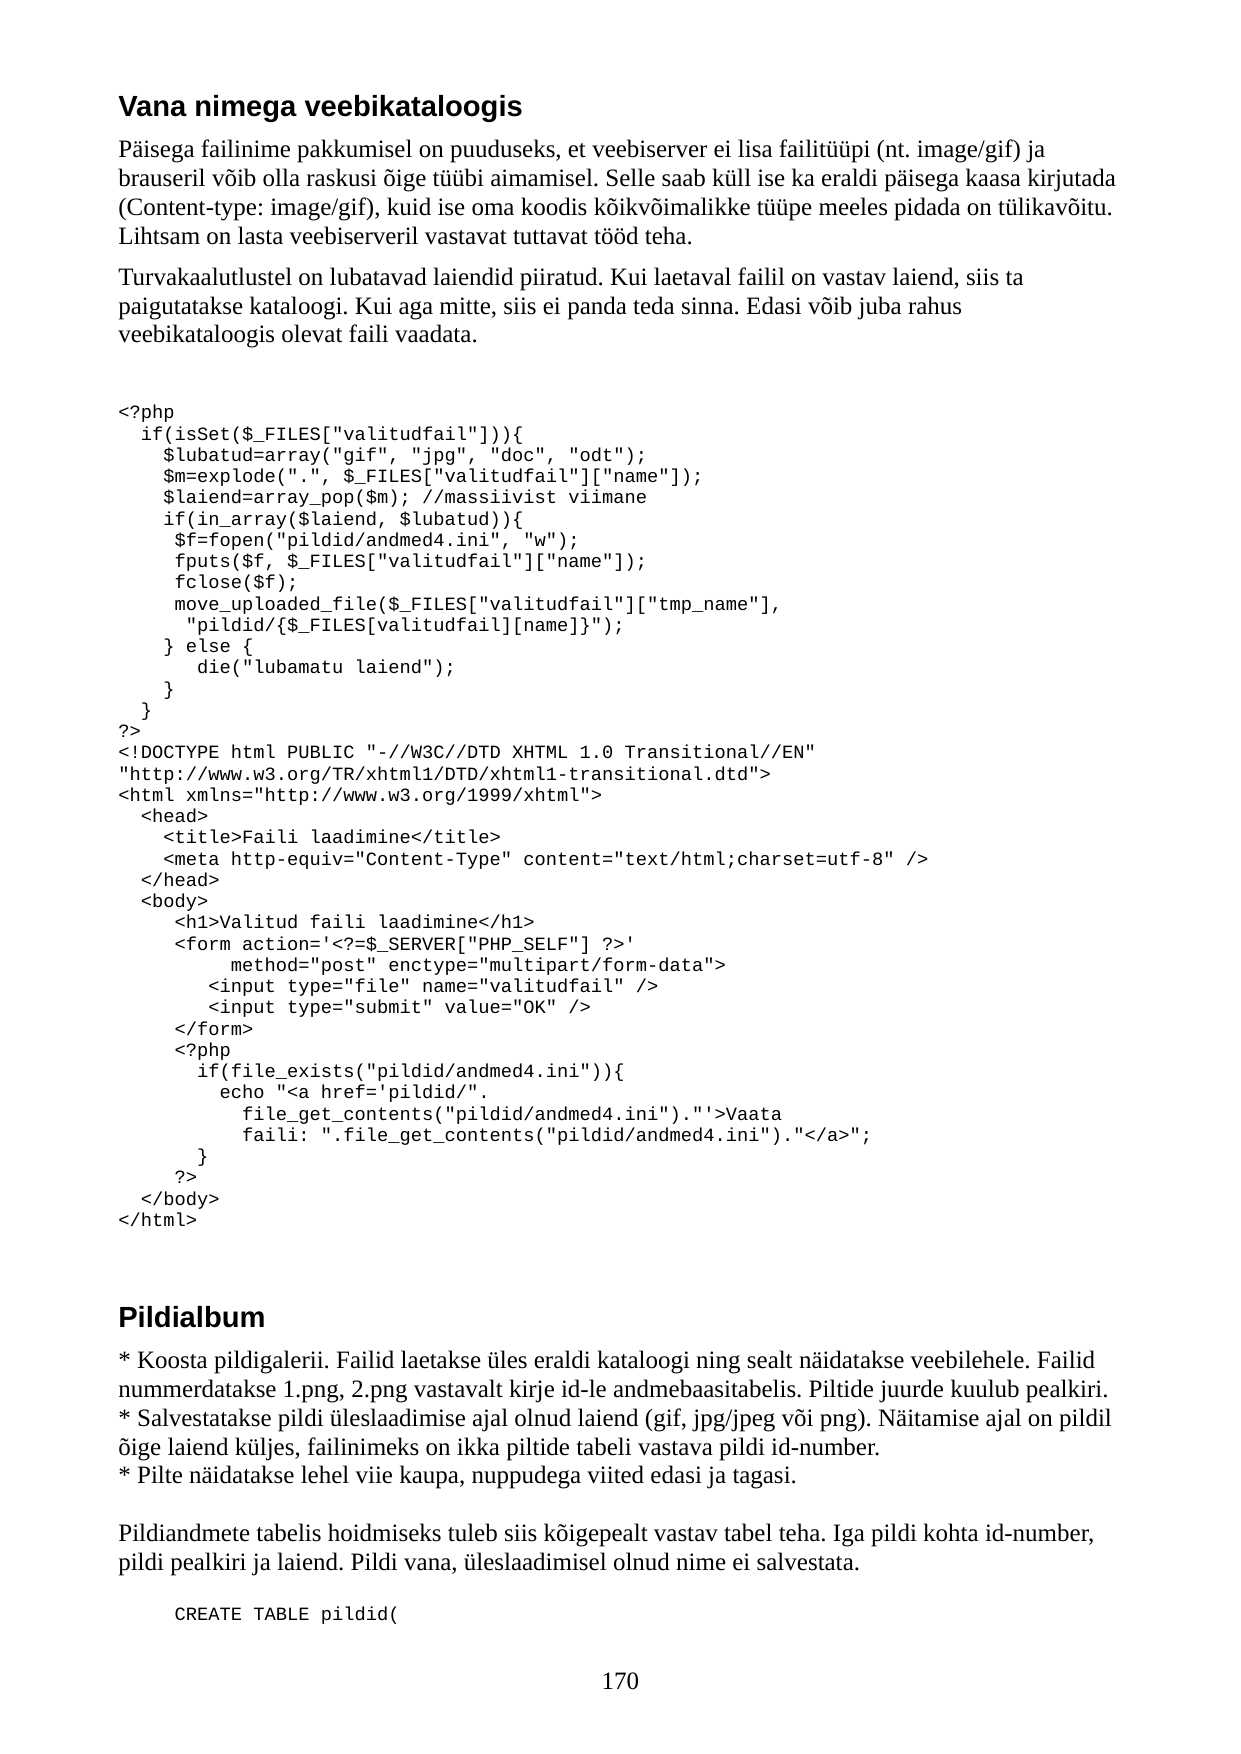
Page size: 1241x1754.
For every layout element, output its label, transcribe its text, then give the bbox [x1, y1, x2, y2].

text Päisega failinime pakkumisel on puuduseks, et veebiserver ei lisa failitüüpi (nt. image/gif) ja brauseril võib olla raskusi õige tüübi aimamisel. Selle saab küll ise ka eraldi päisega kaasa kirjutada (Content-type: image/gif), kuid ise oma koodis kõikvõimalikke tüüpe meeles pidada on tülikavõitu. Lihtsam on lasta veebiserveril vastavat tuttavat tööd teha. [118, 134, 1122, 249]
text $lubatud=array("gif", "jpg", "doc", "odt"); [118, 446, 1122, 467]
text <!DOCTYPE html PUBLIC "-//W3C//DTD XHTML 1.0 Transitional//EN" [118, 743, 1122, 764]
text <html xmlns="http://www.w3.org/1999/xhtml"> [118, 786, 1122, 807]
text Pildiandmete tabelis hoidmiseks tuleb siis kõigepealt vastav tabel teha. Iga pildi kohta id-number, pildi pealkiri ja laiend. Pildi vana, üleslaadimisel olnud nime ei salvestata. [118, 1518, 1122, 1576]
text "pildid/{$_FILES[valitudfail][name]}"); [118, 616, 1122, 637]
text $f=fopen("pildid/andmed4.ini", "w"); [118, 531, 1122, 552]
text </body> [118, 1189, 1122, 1211]
text move_uploaded_file($_FILES["valitudfail"]["tmp_name"], [118, 594, 1122, 616]
text ?> [118, 1168, 1122, 1189]
text faili: ".file_get_contents("pildid/andmed4.ini")."</a>"; [118, 1126, 1122, 1147]
text <h1>Valitud faili laadimine</h1> [118, 913, 1122, 934]
text file_get_contents("pildid/andmed4.ini")."'>Vaata [118, 1104, 1122, 1126]
text $m=explode(".", $_FILES["valitudfail"]["name"]); [118, 467, 1122, 488]
text if(in_array($laiend, $lubatud)){ [118, 509, 1122, 531]
text <?php [118, 1041, 1122, 1062]
text </form> [118, 1019, 1122, 1041]
text <form action='<?=$_SERVER["PHP_SELF"] ?>' [118, 934, 1122, 956]
text </head> [118, 871, 1122, 892]
text * Pilte näidatakse lehel viie kaupa, nuppudega viited edasi ja tagasi. [118, 1461, 1122, 1489]
text Turvakaalutlustel on lubatavad laiendid piiratud. Kui laetaval failil on vastav laiend, siis ta paigutatakse kataloogi. Kui aga mitte, siis ei panda teda sinna. Edasi võib juba rahus veebikataloogis olevat faili vaadata. [118, 262, 1122, 348]
text $laiend=array_pop($m); //massiivist viimane [118, 488, 1122, 509]
text ?> [118, 722, 1122, 743]
text } [118, 701, 1122, 722]
text <input type="submit" value="OK" /> [118, 998, 1122, 1019]
text if(isSet($_FILES["valitudfail"])){ [118, 424, 1122, 446]
subtitle Pildialbum [118, 1299, 1122, 1333]
text <input type="file" name="valitudfail" /> [118, 977, 1122, 998]
text } [118, 1147, 1122, 1168]
text echo "<a href='pildid/". [118, 1083, 1122, 1104]
text if(file_exists("pildid/andmed4.ini")){ [118, 1062, 1122, 1083]
subtitle Vana nimega veebikataloogis [118, 88, 1122, 122]
text * Salvestatakse pildi üleslaadimise ajal olnud laiend (gif, jpg/jpeg või png). Näitamise ajal on pildil õige laiend küljes, failinimeks on ikka piltide tabeli vastava pildi id-number. [118, 1403, 1122, 1461]
text * Koosta pildigalerii. Failid laetakse üles eraldi kataloogi ning sealt näidatakse veebilehele. Failid nummerdatakse 1.png, 2.png vastavalt kirje id-le andmebaasitabelis. Piltide juurde kuulub pealkiri. [118, 1346, 1122, 1403]
text <body> [118, 892, 1122, 913]
text method="post" enctype="multipart/form-data"> [118, 956, 1122, 977]
text die("lubamatu laiend"); [118, 658, 1122, 679]
text "http://www.w3.org/TR/xhtml1/DTD/xhtml1-transitional.dtd"> [118, 764, 1122, 786]
text CREATE TABLE pildid( [118, 1604, 1122, 1626]
text fclose($f); [118, 573, 1122, 594]
text } else { [118, 637, 1122, 658]
text <?php [118, 403, 1122, 424]
text <meta http-equiv="Content-Type" content="text/html;charset=utf-8" /> [118, 849, 1122, 871]
text </html> [118, 1211, 1122, 1232]
text fputs($f, $_FILES["valitudfail"]["name"]); [118, 552, 1122, 573]
text } [118, 679, 1122, 701]
text <title>Faili laadimine</title> [118, 828, 1122, 849]
text <head> [118, 807, 1122, 828]
